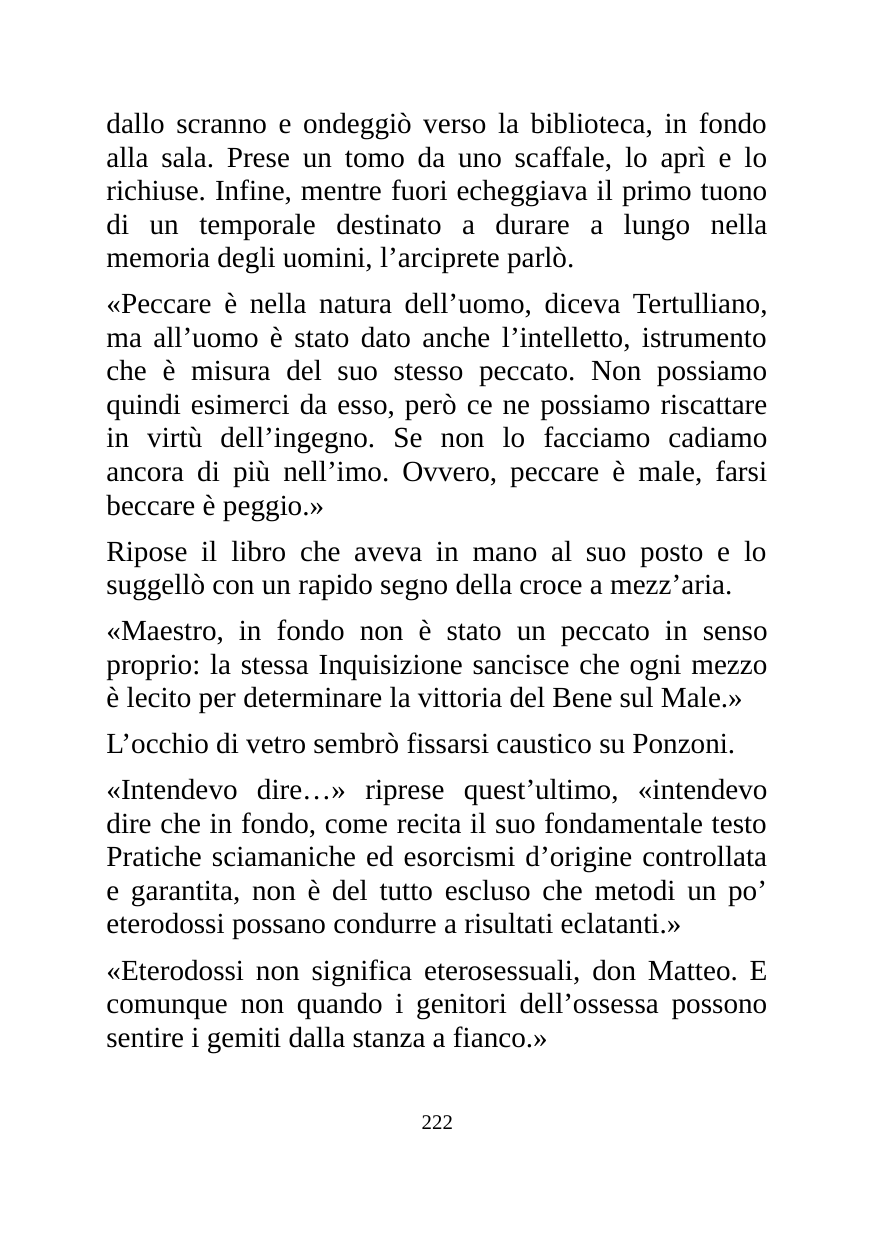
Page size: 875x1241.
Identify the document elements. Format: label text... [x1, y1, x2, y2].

text «Peccare è nella natura dell’uomo, diceva Tertulliano, ma all’uomo è stato dato anche l’intelletto, istrumento che è misura del suo stesso peccato. Non possiamo quindi esimerci da esso, però ce ne possiamo riscattare in virtù dell’ingegno. Se non lo facciamo cadiamo ancora di più nell’imo. Ovvero, peccare è male, farsi beccare è peggio.» [106, 286, 768, 521]
text «Maestro, in fondo non è stato un peccato in senso proprio: la stessa Inquisizione sancisce che ogni mezzo è lecito per determinare la vittoria del Bene sul Male.» [106, 613, 768, 714]
text Ripose il libro che aveva in mano al suo posto e lo suggellò con un rapido segno della croce a mezz’aria. [106, 534, 768, 601]
text L’occhio di vetro sembrò fissarsi caustico su Ponzoni. [106, 726, 768, 760]
text «Eterodossi non significa eterosessuali, don Matteo. E comunque non quando i genitori dell’ossessa possono sentire i gemiti dalla stanza a fianco.» [106, 953, 768, 1053]
text dallo scranno e ondeggiò verso la biblioteca, in fondo alla sala. Prese un tomo da uno scaffale, lo aprì e lo richiuse. Infine, mentre fuori echeggiava il primo tuono di un temporale destinato a durare a lungo nella memoria degli uomini, l’arciprete parlò. [106, 106, 768, 274]
text «Intendevo dire…» riprese quest’ultimo, «intendevo dire che in fondo, come recita il suo fondamentale testo Pratiche sciamaniche ed esorcismi d’origine controllata e garantita, non è del tutto escluso che metodi un po’ eterodossi possano condurre a risultati eclatanti.» [106, 772, 768, 940]
